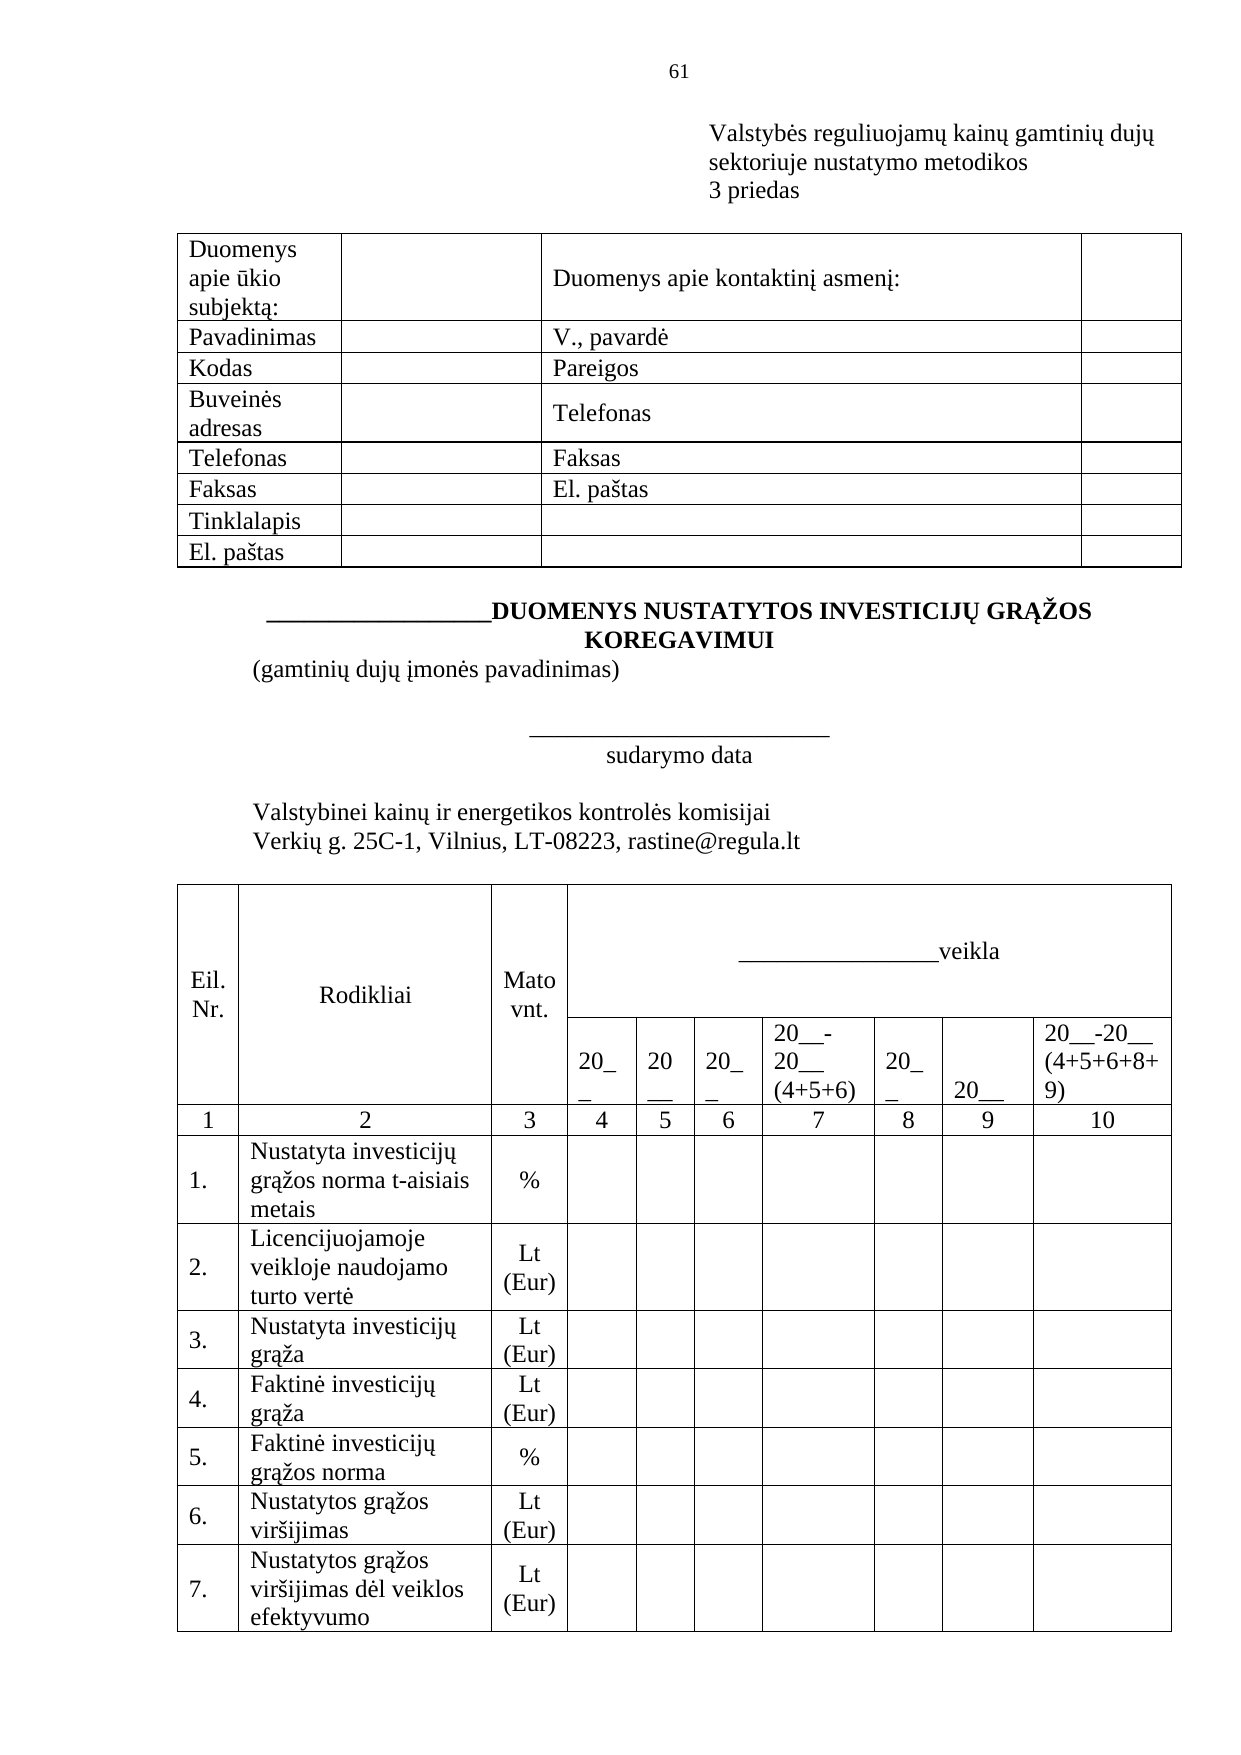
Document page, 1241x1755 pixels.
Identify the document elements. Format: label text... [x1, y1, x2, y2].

text Valstybinei kainų ir energetikos kontrolės komisijai [177, 797, 1181, 826]
table_cell [568, 1369, 636, 1427]
table_cell Faksas [178, 474, 341, 504]
table_cell 20__-20__ (4+5+6+8+9) [1034, 1018, 1171, 1104]
table_cell 20__ [695, 1018, 762, 1104]
table_cell Lt (Eur) [492, 1369, 567, 1427]
table_cell Pavadinimas [178, 321, 341, 352]
table_cell [342, 443, 541, 473]
table_cell 6. [178, 1486, 238, 1544]
table_cell [637, 1486, 694, 1544]
table_cell [763, 1428, 874, 1485]
table_cell [637, 1224, 694, 1310]
table_cell 2. [178, 1224, 238, 1310]
table_cell [1082, 384, 1181, 441]
table_cell [1082, 505, 1181, 535]
table_cell [342, 474, 541, 504]
table_cell [637, 1369, 694, 1427]
table_cell [943, 1136, 1033, 1222]
text Valstybės reguliuojamų kainų gamtinių dujų [709, 118, 1181, 147]
text __________________DUOMENYS NUSTATYTOS INVESTICIJŲ GRĄŽOS KOREGAVIMUI [177, 596, 1181, 654]
table_cell 6 [695, 1105, 762, 1135]
table_cell 5 [637, 1105, 694, 1135]
table_cell 1 [178, 1105, 238, 1135]
table_cell 10 [1034, 1105, 1171, 1135]
table_cell 2 [239, 1105, 491, 1135]
table_cell 7 [763, 1105, 874, 1135]
table_cell 20__-20__ (4+5+6) [763, 1018, 874, 1104]
table_cell [637, 1428, 694, 1485]
table_cell [695, 1369, 762, 1427]
table_cell 20__ [943, 1018, 1033, 1104]
table_cell [568, 1486, 636, 1544]
table_cell Tinklalapis [178, 505, 341, 535]
table_cell 7. [178, 1545, 238, 1631]
table_cell [1082, 474, 1181, 504]
table_cell [342, 353, 541, 383]
table_cell Buveinės adresas [178, 384, 341, 441]
table_cell [875, 1486, 942, 1544]
table_cell 9 [943, 1105, 1033, 1135]
table_cell [943, 1224, 1033, 1310]
table_header Duomenys apie kontaktinį asmenį: [542, 234, 1081, 320]
table_cell [342, 321, 541, 352]
table_cell Nustatytos grąžos viršijimas [239, 1486, 491, 1544]
table_cell [568, 1428, 636, 1485]
table_cell [637, 1311, 694, 1368]
table_cell [695, 1428, 762, 1485]
table_cell 20__ [637, 1018, 694, 1104]
table_cell 4 [568, 1105, 636, 1135]
table_cell Faktinė investicijų grąža [239, 1369, 491, 1427]
table_cell Faktinė investicijų grąžos norma [239, 1428, 491, 1485]
table_cell [542, 536, 1081, 566]
table_cell 5. [178, 1428, 238, 1485]
table_cell [542, 505, 1081, 535]
table_cell [763, 1136, 874, 1222]
table_cell 4. [178, 1369, 238, 1427]
table_cell Lt (Eur) [492, 1311, 567, 1368]
table_header [1082, 234, 1181, 320]
table_cell [1082, 536, 1181, 566]
text ________________________ [177, 711, 1181, 740]
table_cell 3. [178, 1311, 238, 1368]
table_cell [695, 1136, 762, 1222]
table_cell El. paštas [178, 536, 341, 566]
table_cell [342, 536, 541, 566]
table_cell [763, 1486, 874, 1544]
table_cell [1034, 1136, 1171, 1222]
table_cell [342, 505, 541, 535]
table_header Rodikliai [239, 885, 491, 1104]
table_cell [1034, 1224, 1171, 1310]
table_cell [568, 1311, 636, 1368]
table_cell [1082, 321, 1181, 352]
table_header Duomenys apie ūkio subjektą: [178, 234, 341, 320]
table_cell El. paštas [542, 474, 1081, 504]
table_cell [695, 1545, 762, 1631]
table_cell [943, 1428, 1033, 1485]
table_cell [763, 1369, 874, 1427]
table_cell [637, 1545, 694, 1631]
table_cell Telefonas [178, 443, 341, 473]
table_cell [875, 1136, 942, 1222]
table_cell Telefonas [542, 384, 1081, 441]
table_cell [763, 1224, 874, 1310]
table_cell % [492, 1136, 567, 1222]
table_header [342, 234, 541, 320]
table_cell 1. [178, 1136, 238, 1222]
table_cell [875, 1311, 942, 1368]
table_cell 8 [875, 1105, 942, 1135]
table_cell % [492, 1428, 567, 1485]
table_cell [943, 1311, 1033, 1368]
table_cell Pareigos [542, 353, 1081, 383]
table_cell [875, 1428, 942, 1485]
table_cell Nustatytos grąžos viršijimas dėl veiklos efektyvumo [239, 1545, 491, 1631]
table_header Mato vnt. [492, 885, 567, 1104]
table_cell [695, 1311, 762, 1368]
table_cell [875, 1224, 942, 1310]
table_cell [943, 1545, 1033, 1631]
table_cell Lt (Eur) [492, 1486, 567, 1544]
table_cell [943, 1369, 1033, 1427]
table_cell [1034, 1486, 1171, 1544]
table_cell [1034, 1369, 1171, 1427]
table_cell [875, 1545, 942, 1631]
table_cell [875, 1369, 942, 1427]
table_cell [568, 1224, 636, 1310]
table_cell 20__ [875, 1018, 942, 1104]
table_cell [695, 1224, 762, 1310]
table_cell Kodas [178, 353, 341, 383]
text Verkių g. 25C-1, Vilnius, LT-08223, rastine@regula.lt [177, 826, 1181, 855]
table_cell [637, 1136, 694, 1222]
table_cell Lt (Eur) [492, 1224, 567, 1310]
table_cell [568, 1545, 636, 1631]
table_cell Nustatyta investicijų grąžos norma t-aisiais metais [239, 1136, 491, 1222]
table_cell Licencijuojamoje veikloje naudojamo turto vertė [239, 1224, 491, 1310]
table_cell [695, 1486, 762, 1544]
table_cell [1034, 1311, 1171, 1368]
table_header Eil. Nr. [178, 885, 238, 1104]
table_cell Lt (Eur) [492, 1545, 567, 1631]
table_cell [342, 384, 541, 441]
table_cell [763, 1311, 874, 1368]
table_cell Faksas [542, 443, 1081, 473]
table_cell [763, 1545, 874, 1631]
table_cell [1082, 353, 1181, 383]
table_cell V., pavardė [542, 321, 1081, 352]
text (gamtinių dujų įmonės pavadinimas) [177, 654, 1181, 682]
text sektoriuje nustatymo metodikos [709, 147, 1181, 176]
table_cell [568, 1136, 636, 1222]
table_cell Nustatyta investicijų grąža [239, 1311, 491, 1368]
text sudarymo data [177, 740, 1181, 769]
table_cell [1034, 1545, 1171, 1631]
table_cell [1034, 1428, 1171, 1485]
table_cell [1082, 443, 1181, 473]
table_cell [943, 1486, 1033, 1544]
text 3 priedas [709, 176, 1181, 204]
table_header ________________veikla [568, 885, 1171, 1017]
table_cell 3 [492, 1105, 567, 1135]
table_cell 20__ [568, 1018, 636, 1104]
